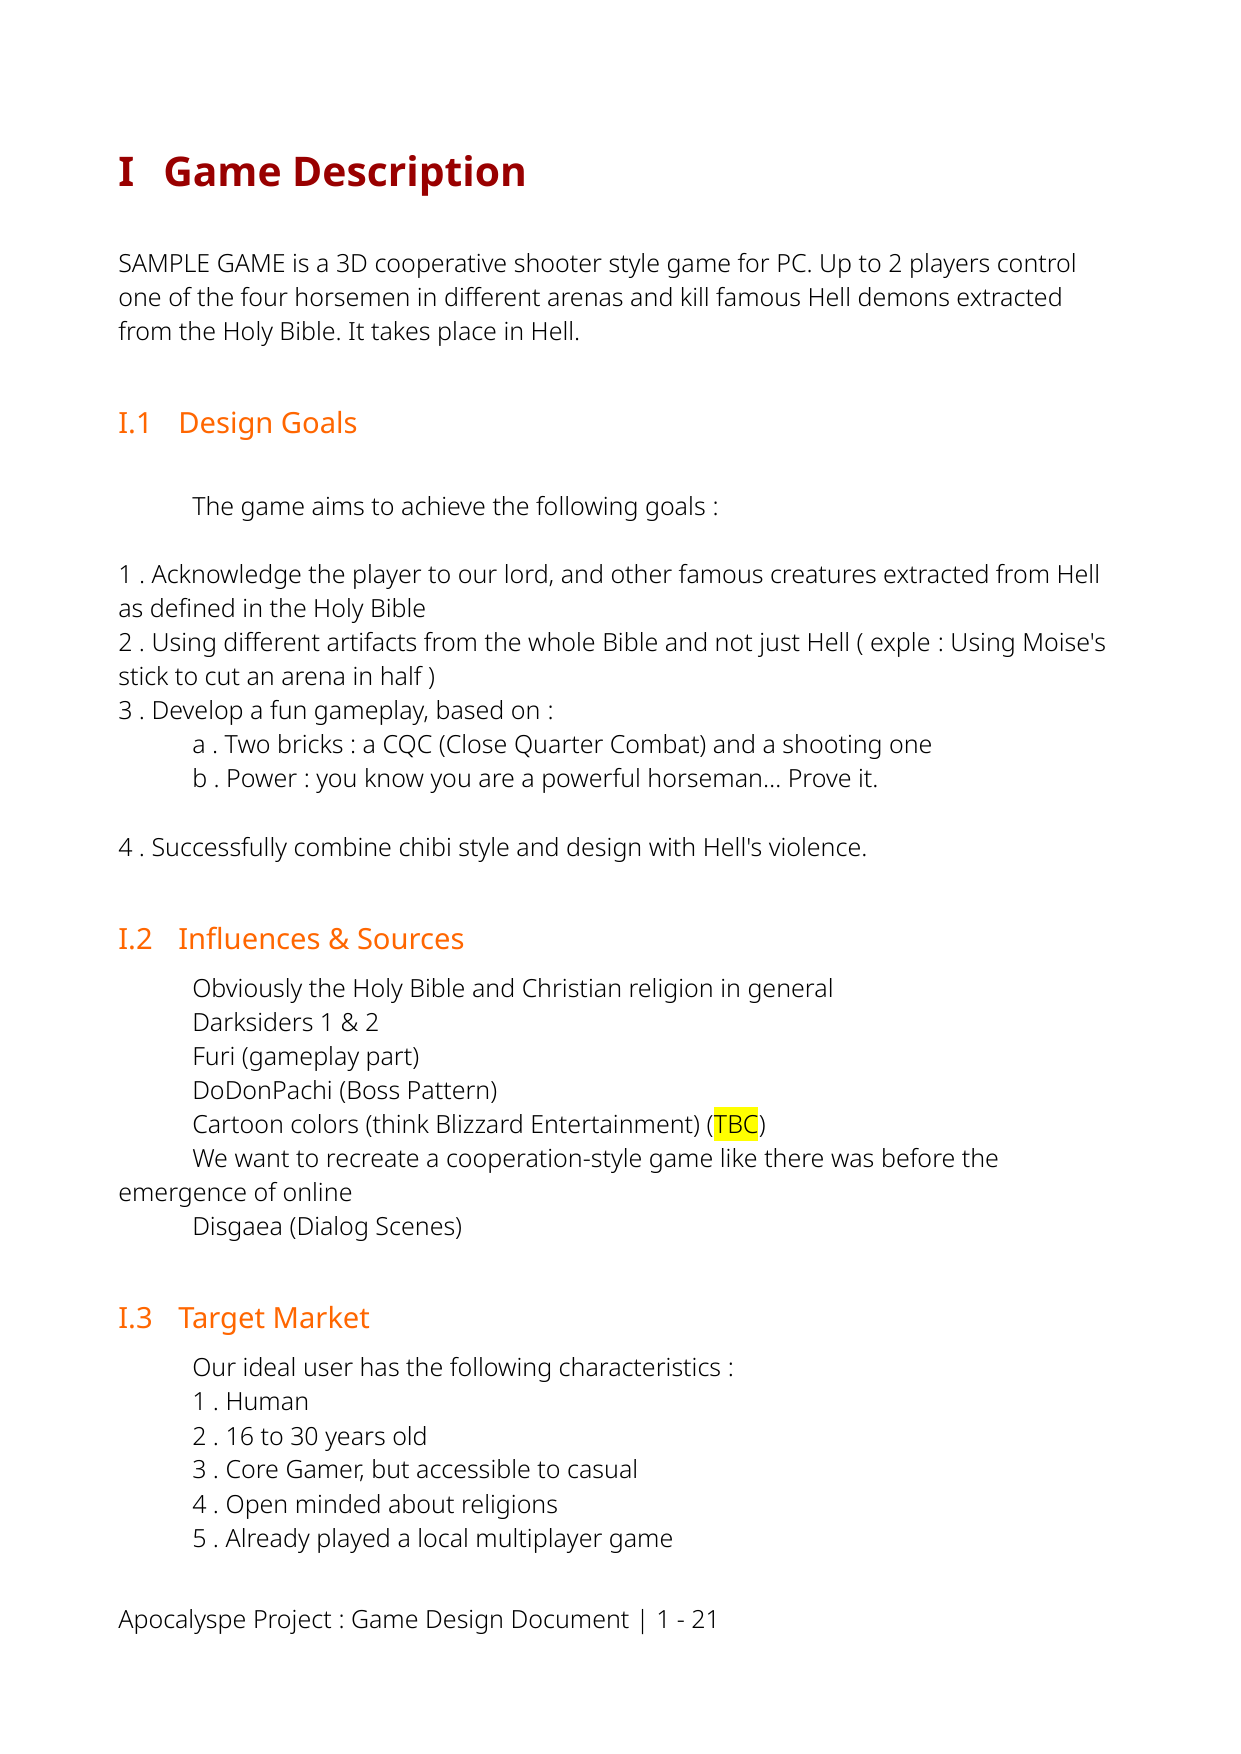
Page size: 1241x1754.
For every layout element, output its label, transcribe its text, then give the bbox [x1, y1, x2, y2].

text 2 . Using different artifacts from the whole Bible and not just Hell ( exple : Using Moise's stick to cut an arena in half ) [118, 625, 1122, 693]
text We want to recreate a cooperation-style game like there was before the emergence of online [118, 1141, 1122, 1209]
subtitle Target Market [118, 1298, 1122, 1337]
text The game aims to achieve the following goals : [118, 489, 1122, 523]
text 1 . Acknowledge the player to our lord, and other famous creatures extracted from Hell as defined in the Holy Bible [118, 557, 1122, 625]
text SAMPLE GAME is a 3D cooperative shooter style game for PC. Up to 2 players control one of the four horsemen in different arenas and kill famous Hell demons extracted from the Holy Bible. It takes place in Hell. [118, 245, 1122, 347]
text 5 . Already played a local multiplayer game [118, 1520, 1122, 1554]
text 3 . Develop a fun gameplay, based on : [118, 693, 1122, 727]
text 3 . Core Gamer, but accessible to casual [118, 1452, 1122, 1486]
text b . Power : you know you are a powerful horseman… Prove it. [118, 761, 1122, 795]
subtitle Influences & Sources [118, 918, 1122, 958]
text Cartoon colors (think Blizzard Entertainment) (TBC) [118, 1107, 1122, 1141]
text Our ideal user has the following characteristics : [118, 1350, 1122, 1384]
text Furi (gameplay part) [118, 1038, 1122, 1073]
text Darksiders 1 & 2 [118, 1004, 1122, 1038]
text 4 . Open minded about religions [118, 1486, 1122, 1520]
text a . Two bricks : a CQC (Close Quarter Combat) and a shooting one [118, 727, 1122, 761]
text Disgaea (Dialog Scenes) [118, 1209, 1122, 1243]
text Obviously the Holy Bible and Christian religion in general [118, 970, 1122, 1004]
text 1 . Human [118, 1384, 1122, 1418]
subtitle Design Goals [118, 402, 1122, 442]
text DoDonPachi (Boss Pattern) [118, 1073, 1122, 1107]
subtitle Game Description [118, 143, 1122, 199]
text 4 . Successfully combine chibi style and design with Hell's violence. [118, 829, 1122, 863]
text 2 . 16 to 30 years old [118, 1418, 1122, 1452]
